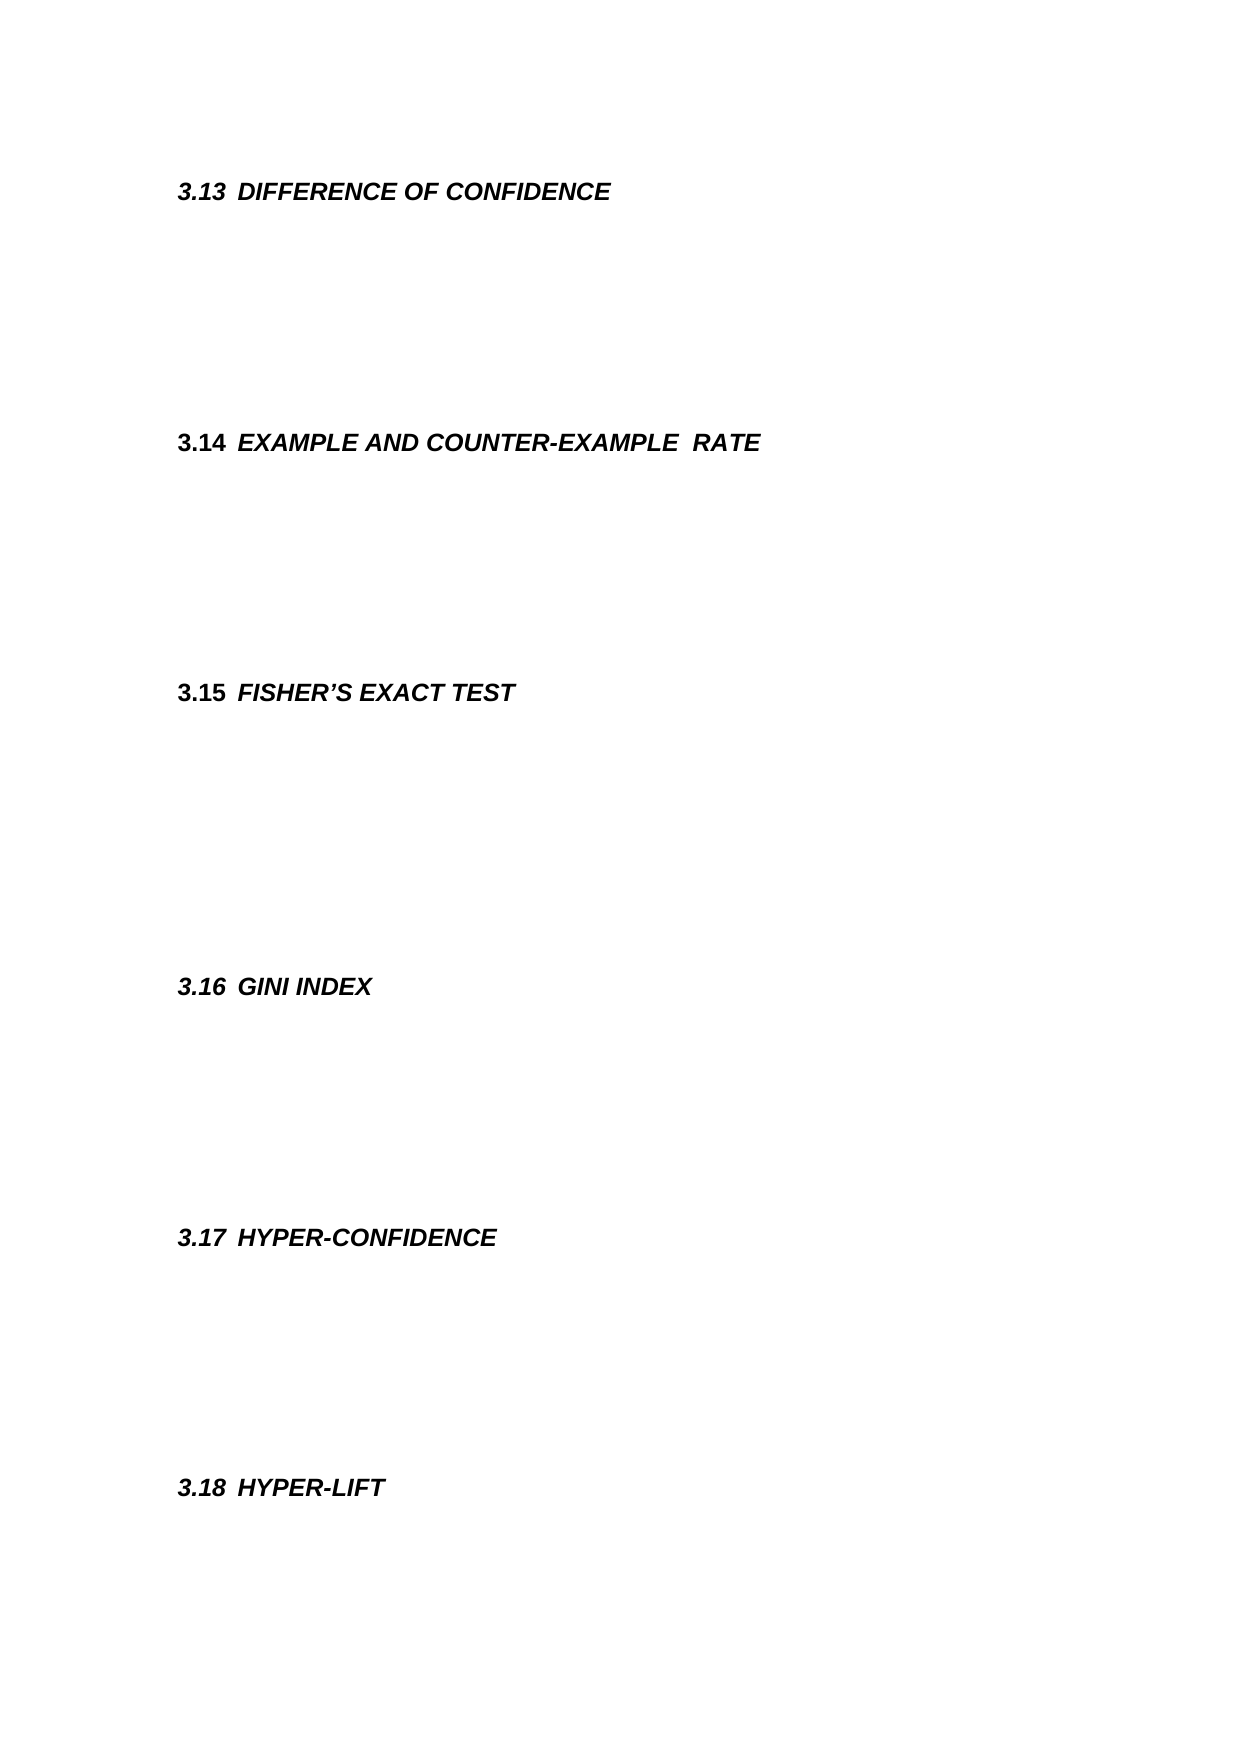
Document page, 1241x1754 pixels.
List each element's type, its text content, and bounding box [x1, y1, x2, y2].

subtitle HYPER-LIFT [177, 1473, 1122, 1502]
subtitle HYPER-CONFIDENCE [177, 1223, 1122, 1252]
subtitle EXAMPLE AND COUNTER-EXAMPLE RATE [177, 428, 1122, 457]
subtitle GINI INDEX [177, 972, 1122, 1001]
subtitle FISHER’S EXACT TEST [177, 678, 1122, 707]
subtitle DIFFERENCE OF CONFIDENCE [177, 177, 1122, 206]
